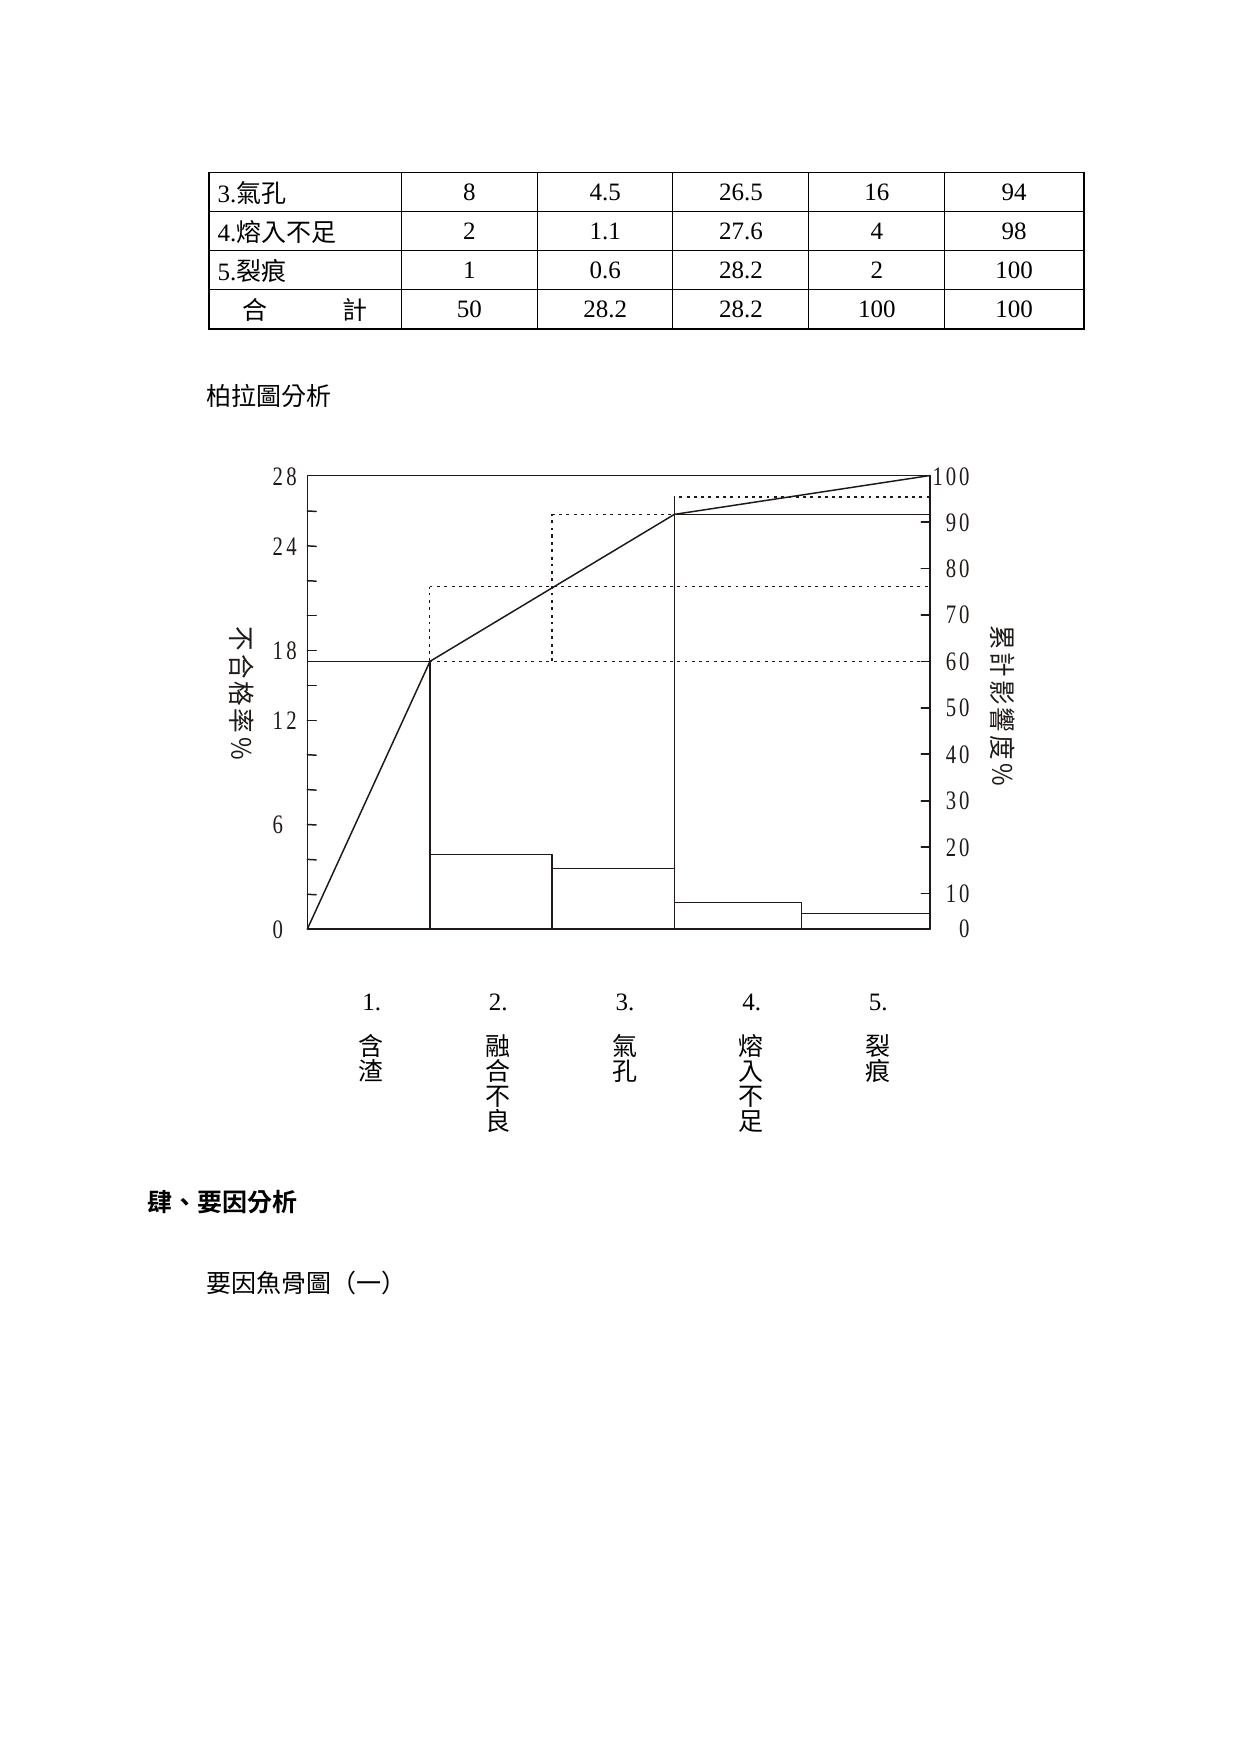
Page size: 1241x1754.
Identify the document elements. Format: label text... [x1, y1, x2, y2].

table_cell 98 [945, 212, 1083, 250]
table_cell 28.2 [538, 290, 672, 328]
table_header 3. [561, 980, 688, 1022]
table_cell 26.5 [673, 173, 808, 211]
text 柏拉圖分析 [206, 376, 1092, 412]
table_header 2. [435, 980, 561, 1022]
table_cell 3.氣孔 [210, 173, 401, 211]
table_cell 熔入不足 [688, 1022, 815, 1146]
table_cell 100 [809, 290, 944, 328]
table_cell 16 [809, 173, 944, 211]
table_cell 含渣 [308, 1022, 435, 1146]
text 肆、要因分析 [148, 1182, 1092, 1218]
table_cell 100 [945, 290, 1083, 328]
table_header 5. [815, 980, 941, 1022]
table_cell 1.1 [538, 212, 672, 250]
table_cell 28.2 [673, 251, 808, 289]
table_cell 5.裂痕 [210, 251, 401, 289]
table_cell 94 [945, 173, 1083, 211]
table_cell 0.6 [538, 251, 672, 289]
table_cell 50 [402, 290, 537, 328]
table_cell 2 [402, 212, 537, 250]
table_cell 合 計 [210, 290, 401, 328]
table_header 1. [308, 980, 435, 1022]
table_cell 裂痕 [815, 1022, 941, 1146]
table_cell 100 [945, 251, 1083, 289]
table_header 4. [688, 980, 815, 1022]
table_cell 4.熔入不足 [210, 212, 401, 250]
text 要因魚骨圖（一） [206, 1263, 1092, 1299]
table_cell 27.6 [673, 212, 808, 250]
table_cell 4 [809, 212, 944, 250]
table_cell 2 [809, 251, 944, 289]
table_cell 8 [402, 173, 537, 211]
table_cell 4.5 [538, 173, 672, 211]
table_cell 28.2 [673, 290, 808, 328]
table_cell 1 [402, 251, 537, 289]
table_cell 氣孔 [561, 1022, 688, 1146]
table_cell 融合不良 [435, 1022, 561, 1146]
